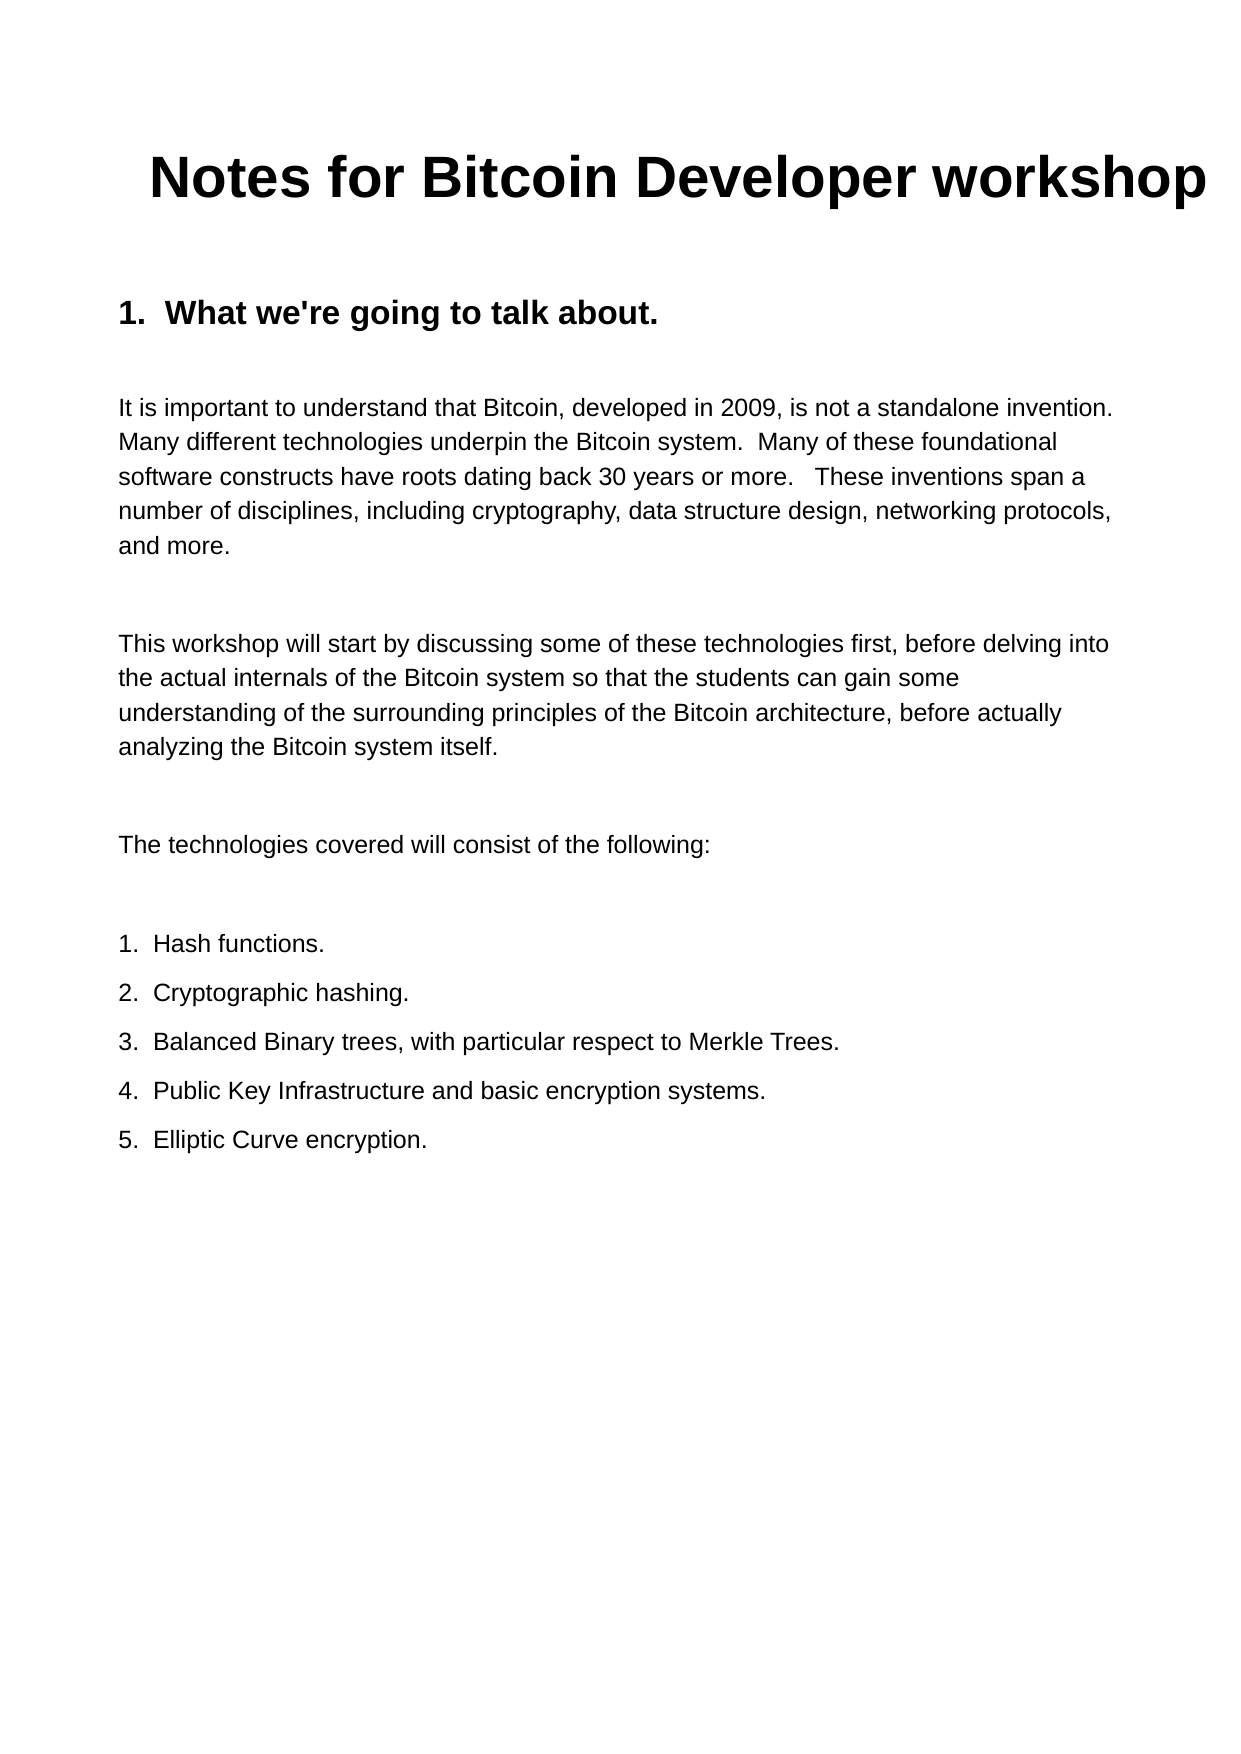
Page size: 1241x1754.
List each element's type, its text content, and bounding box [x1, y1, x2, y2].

text It is important to understand that Bitcoin, developed in 2009, is not a standalone invention. Many different technologies underpin the Bitcoin system. Many of these foundational software constructs have roots dating back 30 years or more. These inventions span a number of disciplines, including cryptography, data structure design, networking protocols, and more. [118, 393, 1122, 559]
text 4. Public Key Infrastructure and basic encryption systems. [118, 1076, 1122, 1104]
text 2. Cryptographic hashing. [118, 978, 1122, 1006]
text The technologies covered will consist of the following: [118, 830, 1122, 859]
text 5. Elliptic Curve encryption. [118, 1125, 1122, 1153]
text 1. Hash functions. [118, 928, 1122, 957]
subtitle 1. What we're going to talk about. [118, 293, 1122, 331]
text 3. Balanced Binary trees, with particular respect to Merkle Trees. [118, 1027, 1122, 1055]
title Notes for Bitcoin Developer workshop [118, 143, 1240, 210]
text This workshop will start by discussing some of these technologies first, before delving into the actual internals of the Bitcoin system so that the students can gain some understanding of the surrounding principles of the Bitcoin architecture, before actually analyzing the Bitcoin system itself. [118, 629, 1122, 761]
